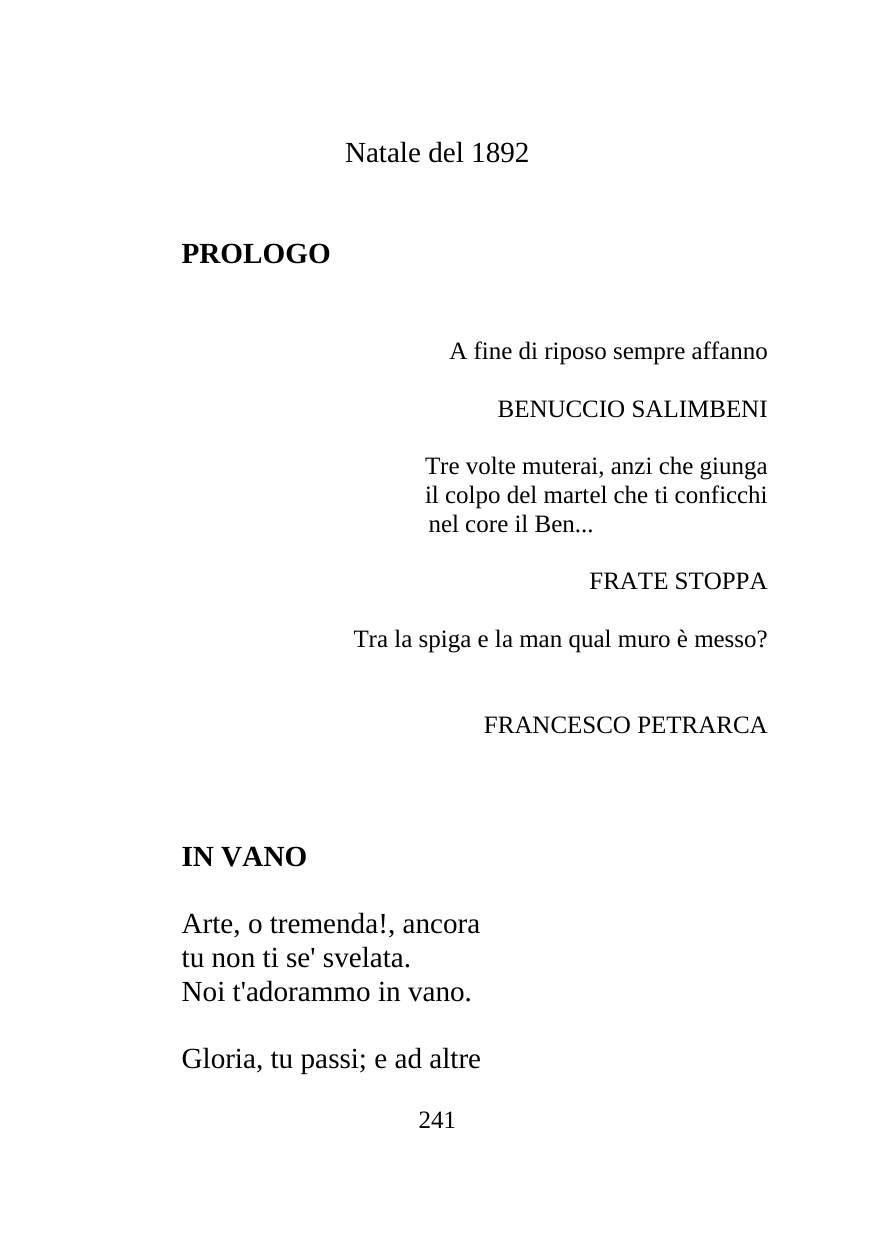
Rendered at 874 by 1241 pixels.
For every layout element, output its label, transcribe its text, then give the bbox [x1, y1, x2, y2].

text IN VANO [181, 839, 693, 873]
text il colpo del martel che ti conficchi [242, 480, 768, 509]
text Natale del 1892 [106, 135, 768, 169]
text A fine di riposo sempre affanno [242, 336, 768, 365]
text PROLOGO [181, 236, 693, 269]
text tu non ti se' svelata. [181, 940, 693, 974]
text Tre volte muterai, anzi che giunga [242, 451, 768, 480]
text FRANCESCO PETRARCA [242, 710, 768, 739]
text BENUCCIO SALIMBENI [242, 394, 768, 423]
text Noi t'adorammo in vano. [181, 974, 693, 1007]
text Gloria, tu passi; e ad altre [181, 1041, 693, 1074]
text Tra la spiga e la man qual muro è messo? [242, 624, 768, 653]
text nel core il Ben... [242, 509, 593, 538]
text Arte, o tremenda!, ancora [181, 907, 693, 940]
text FRATE STOPPA [242, 566, 768, 595]
